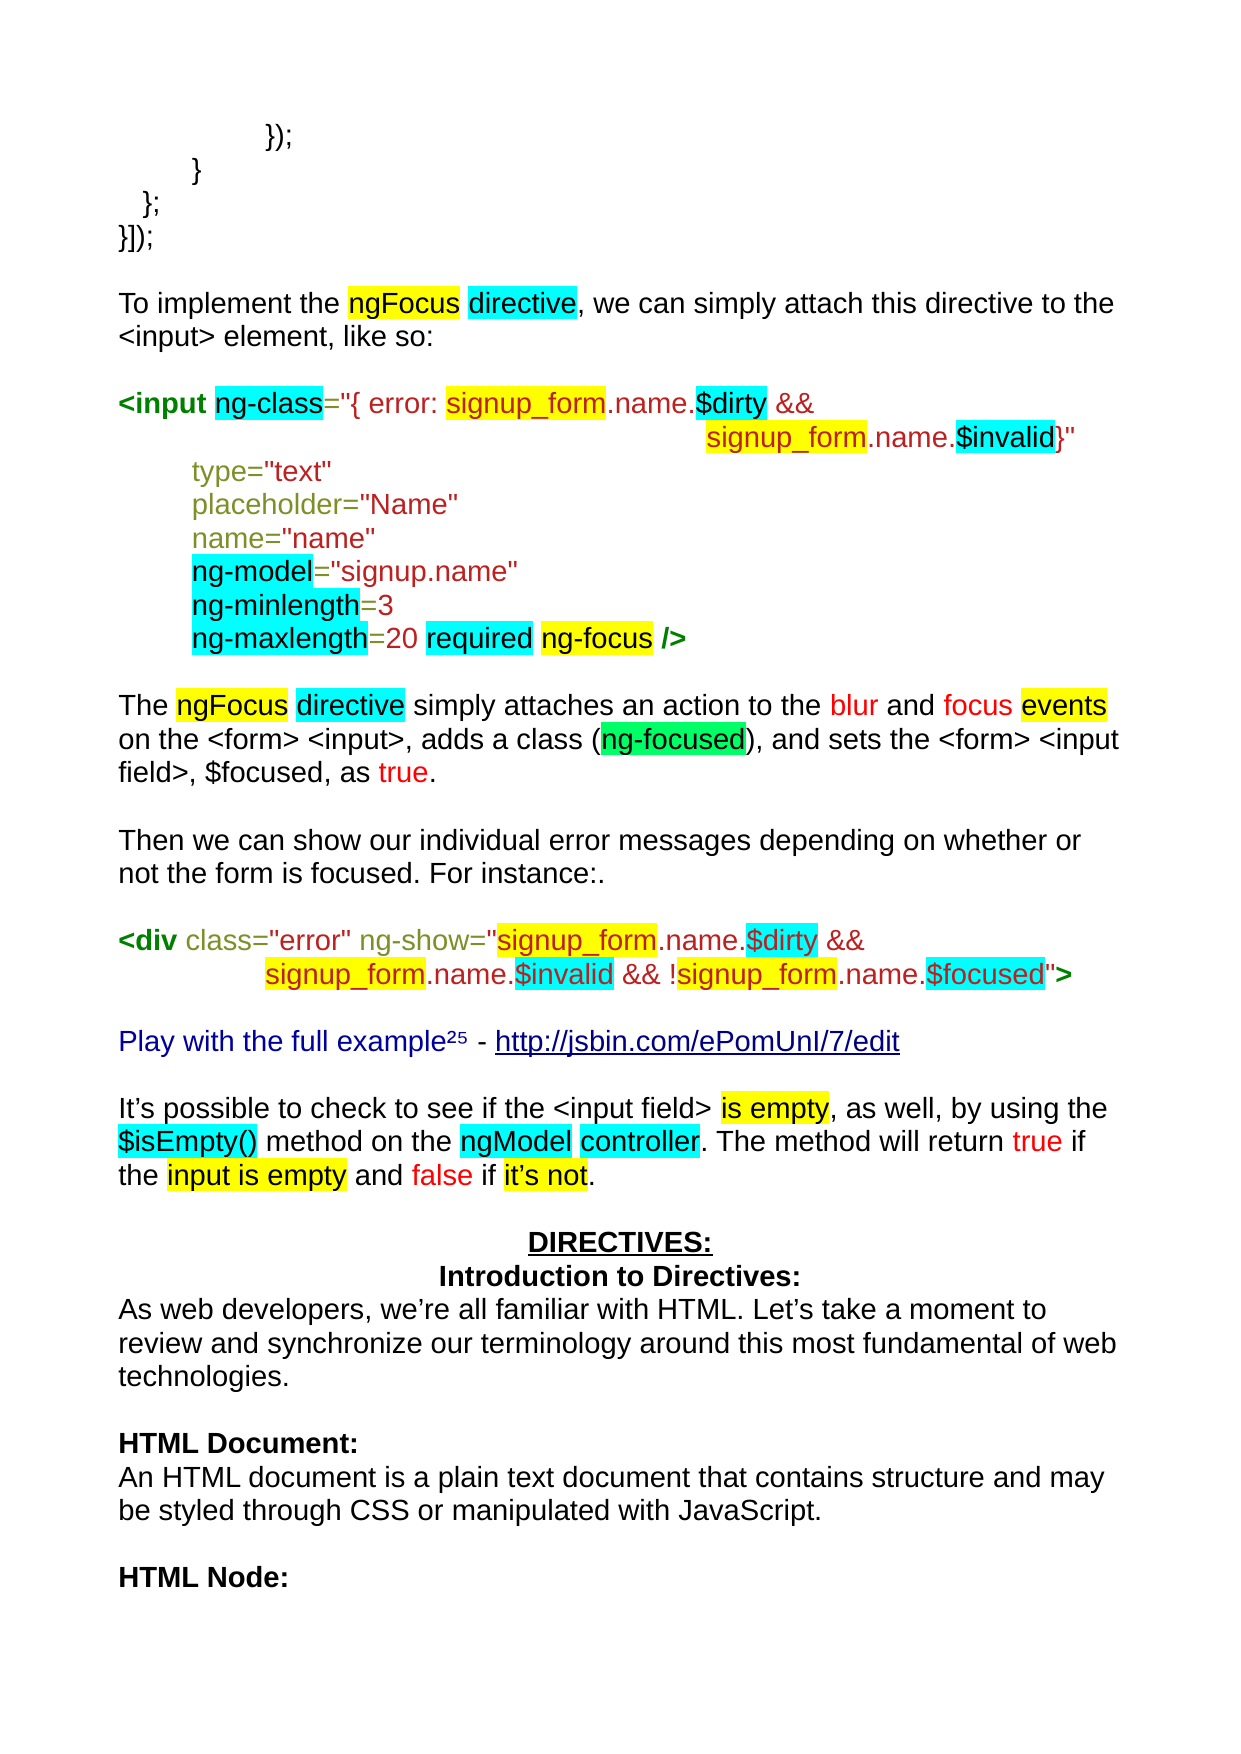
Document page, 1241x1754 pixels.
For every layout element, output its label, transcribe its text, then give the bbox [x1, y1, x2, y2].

text name="name" [118, 521, 1122, 554]
text Play with the full example²⁵ - http://jsbin.com/ePomUnI/7/edit [118, 1024, 1122, 1057]
text It’s possible to check to see if the <input field> is empty, as well, by using the $isEmpty() method on the ngModel controller. The method will return true if the input is empty and false if it’s not. [118, 1091, 1122, 1191]
text placeholder="Name" [118, 487, 1122, 521]
text ng-maxlength=20 required ng-focus /> [118, 621, 1122, 655]
text The ngFocus directive simply attaches an action to the blur and focus events on the <form> <input>, adds a class (ng-focused), and sets the <form> <input field>, $focused, as true. [118, 688, 1122, 789]
text An HTML document is a plain text document that contains structure and may be styled through CSS or manipulated with JavaScript. [118, 1460, 1122, 1527]
text HTML Node: [118, 1560, 1122, 1594]
text ng-minlength=3 [118, 588, 1122, 621]
text type="text" [118, 453, 1122, 487]
text To implement the ngFocus directive, we can simply attach this directive to the <input> element, like so: [118, 286, 1122, 353]
text signup_form.name.$invalid}" [118, 420, 1122, 453]
text Introduction to Directives: [118, 1258, 1122, 1292]
text DIRECTIVES: [118, 1225, 1122, 1258]
text Then we can show our individual error messages depending on whether or not the form is focused. For instance:. [118, 822, 1122, 889]
text signup_form.name.$invalid && !signup_form.name.$focused"> [118, 957, 1122, 990]
text <input ng-class="{ error: signup_form.name.$dirty && [118, 386, 1122, 420]
text <div class="error" ng-show="signup_form.name.$dirty && [118, 923, 1122, 957]
text }]); [118, 219, 1122, 252]
text As web developers, we’re all familiar with HTML. Let’s take a moment to review and synchronize our terminology around this most fundamental of web technologies. [118, 1292, 1122, 1393]
text ng-model="signup.name" [118, 554, 1122, 588]
text HTML Document: [118, 1426, 1122, 1460]
text }; [118, 185, 1122, 219]
text }); [118, 118, 1122, 152]
text } [118, 152, 1122, 185]
